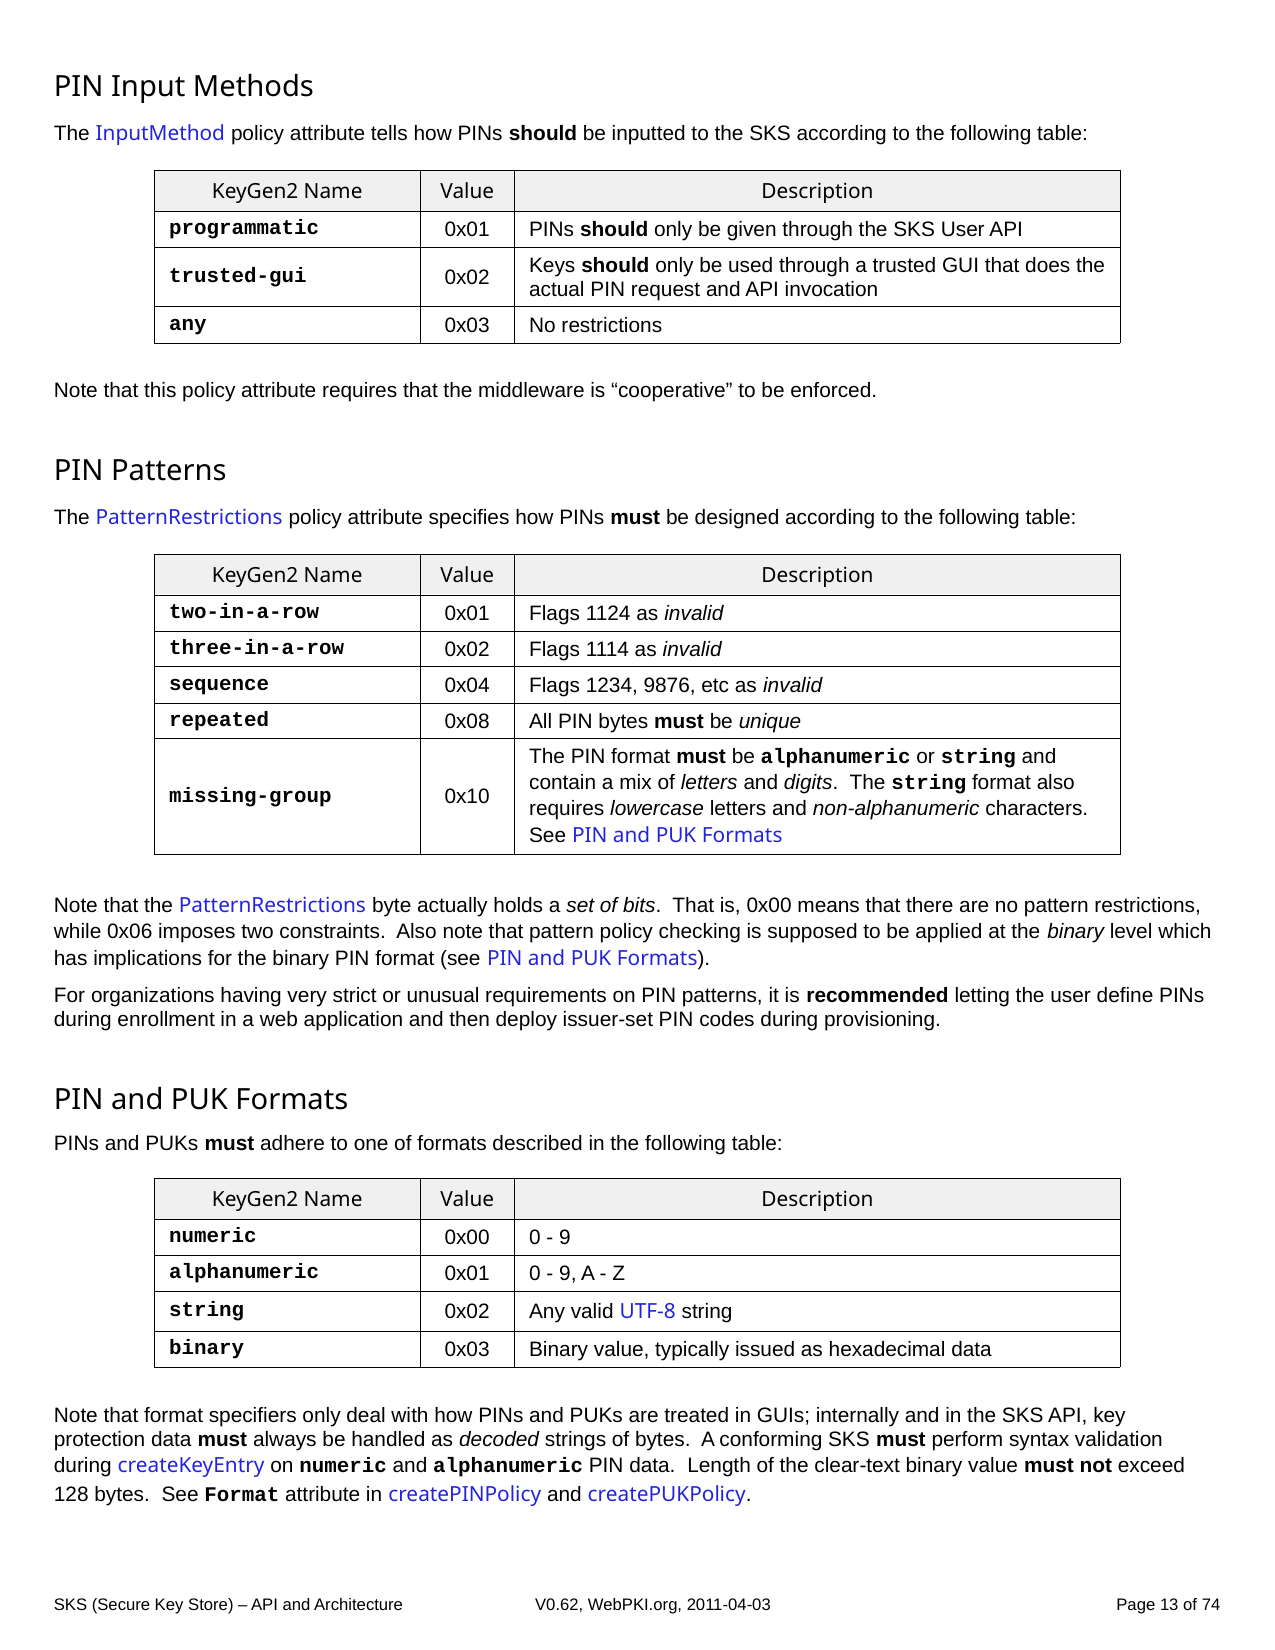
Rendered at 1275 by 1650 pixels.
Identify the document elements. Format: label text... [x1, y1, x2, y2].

table_cell 0x00 [421, 1220, 514, 1254]
table_cell 0x03 [421, 1332, 514, 1367]
table_cell binary [155, 1332, 420, 1367]
table_cell Flags 1234, 9876, etc as invalid [515, 667, 1120, 702]
table_cell trusted-gui [155, 248, 420, 306]
table_cell alphanumeric [155, 1256, 420, 1291]
table_cell two-in-a-row [155, 596, 420, 631]
text The PatternRestrictions policy attribute specifies how PINs must be designed according to the following table: [54, 502, 1221, 554]
table_cell The PIN format must be alphanumeric or string and contain a mix of letters and digits. The string format also requires lowercase letters and non-alphanumeric characters. See PIN and PUK Formats [515, 739, 1120, 854]
table_header Value [421, 171, 514, 211]
table_cell 0x02 [421, 632, 514, 666]
table_header KeyGen2 Name [155, 555, 420, 594]
table_cell Flags 1124 as invalid [515, 596, 1120, 631]
table_cell No restrictions [515, 307, 1120, 342]
table_cell Any valid UTF-8 string [515, 1292, 1120, 1331]
text Note that this policy attribute requires that the middleware is “cooperative” to be enforced. [54, 378, 1221, 402]
table_header Value [421, 1179, 514, 1219]
table_cell three-in-a-row [155, 632, 420, 666]
table_cell repeated [155, 704, 420, 738]
text Note that the PatternRestrictions byte actually holds a set of bits. That is, 0x00 means that there are no pattern restrictions, while 0x06 imposes two constraints. Also note that pattern policy checking is supposed to be applied at the binary level which has implications for the binary PIN format (see PIN and PUK Formats). [54, 890, 1221, 971]
table_cell any [155, 307, 420, 342]
table_cell sequence [155, 667, 420, 702]
table_cell 0x04 [421, 667, 514, 702]
table_cell 0x02 [421, 248, 514, 306]
table_header Description [515, 1179, 1120, 1219]
text For organizations having very strict or unusual requirements on PIN patterns, it is recommended letting the user define PINs during enrollment in a web application and then deploy issuer-set PIN codes during provisioning. [54, 983, 1221, 1031]
table_cell programmatic [155, 212, 420, 247]
table_cell 0x10 [421, 739, 514, 854]
text The InputMethod policy attribute tells how PINs should be inputted to the SKS according to the following table: [54, 118, 1221, 170]
table_cell Keys should only be used through a trusted GUI that does the actual PIN request and API invocation [515, 248, 1120, 306]
text PINs and PUKs must adhere to one of formats described in the following table: [54, 1130, 1221, 1178]
table_cell numeric [155, 1220, 420, 1254]
table_cell Binary value, typically issued as hexadecimal data [515, 1332, 1120, 1367]
table_cell string [155, 1292, 420, 1331]
table_cell PINs should only be given through the SKS User API [515, 212, 1120, 247]
table_cell 0x02 [421, 1292, 514, 1331]
table_header KeyGen2 Name [155, 171, 420, 211]
text Note that format specifiers only deal with how PINs and PUKs are treated in GUIs; internally and in the SKS API, key protection data must always be handled as decoded strings of bytes. A conforming SKS must perform syntax validation during createKeyEntry on numeric and alphanumeric PIN data. Length of the clear-text binary value must not exceed 128 bytes. See Format attribute in createPINPolicy and createPUKPolicy. [54, 1403, 1221, 1508]
table_cell 0 - 9, A - Z [515, 1256, 1120, 1291]
table_cell missing-group [155, 739, 420, 854]
table_header Value [421, 555, 514, 594]
table_cell Flags 1114 as invalid [515, 632, 1120, 666]
table_cell 0x01 [421, 1256, 514, 1291]
table_cell 0x08 [421, 704, 514, 738]
subtitle PIN Input Methods [54, 66, 1221, 105]
subtitle PIN Patterns [54, 450, 1221, 489]
table_cell 0 - 9 [515, 1220, 1120, 1254]
table_cell 0x01 [421, 212, 514, 247]
table_cell 0x01 [421, 596, 514, 631]
table_header KeyGen2 Name [155, 1179, 420, 1219]
table_cell 0x03 [421, 307, 514, 342]
table_cell All PIN bytes must be unique [515, 704, 1120, 738]
table_header Description [515, 171, 1120, 211]
table_header Description [515, 555, 1120, 594]
subtitle PIN and PUK Formats [54, 1078, 1221, 1118]
